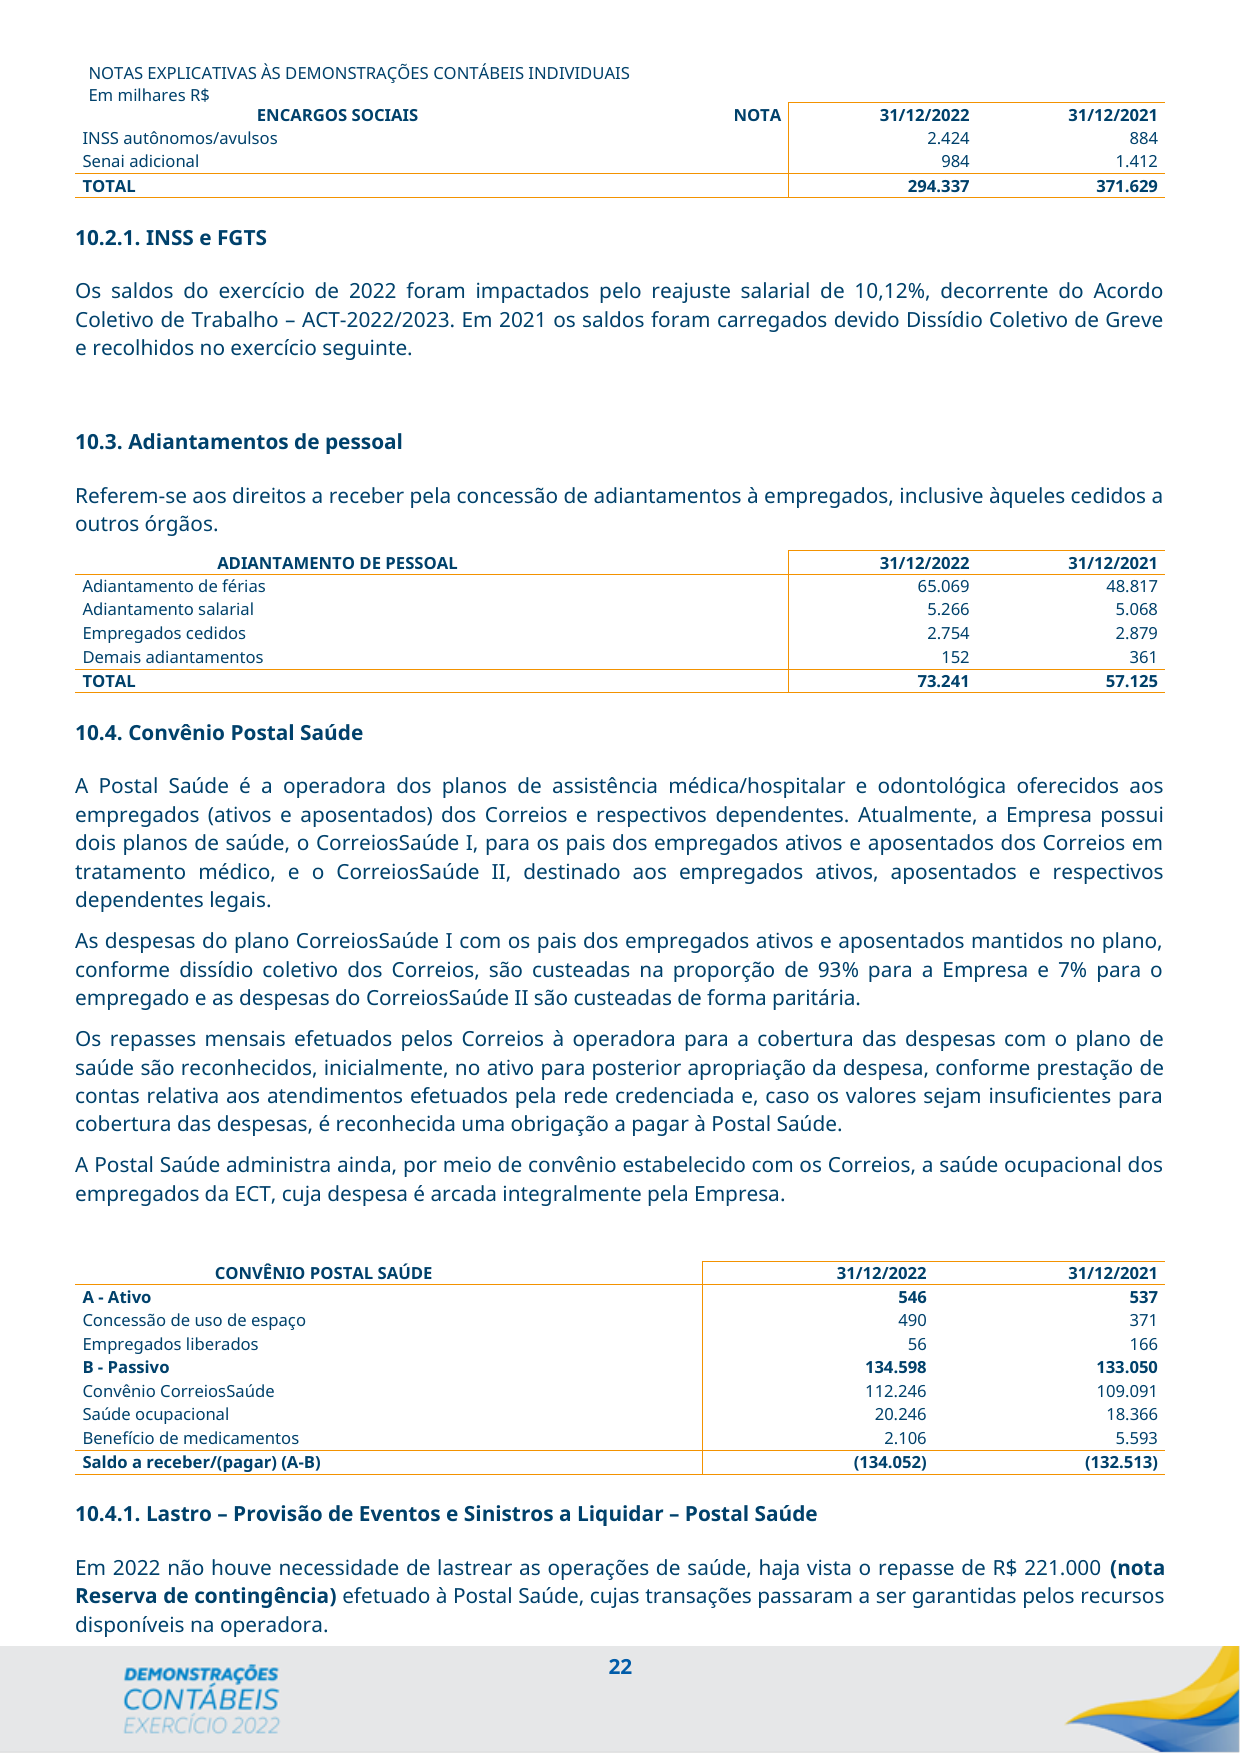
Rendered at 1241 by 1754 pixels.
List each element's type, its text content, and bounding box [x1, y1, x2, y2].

table_cell 112.246 [703, 1379, 934, 1403]
table_cell 48.817 [977, 575, 1165, 598]
table_cell 490 [703, 1308, 934, 1332]
table_header 31/12/2021 [977, 551, 1165, 574]
table_cell [572, 1379, 702, 1403]
table_cell Saldo a receber/(pagar) (A-B) [75, 1451, 572, 1473]
table_cell 984 [789, 150, 977, 173]
table_cell B - Passivo [75, 1355, 572, 1379]
table_header NOTA [600, 112, 788, 126]
table_cell Senai adicional [75, 150, 600, 173]
table_cell 109.091 [934, 1379, 1165, 1403]
table_cell Empregados cedidos [75, 621, 600, 645]
table_cell [600, 645, 788, 668]
text A Postal Saúde é a operadora dos planos de assistência médica/hospitalar e odontológica oferecidos aos empregados (ativos e aposentados) dos Correios e respectivos dependentes. Atualmente, a Empresa possui dois planos de saúde, o CorreiosSaúde I, para os pais dos empregados ativos e aposentados dos Correios em tratamento médico, e o CorreiosSaúde II, destinado aos empregados ativos, aposentados e respectivos dependentes legais. [75, 772, 1165, 914]
table_cell [572, 1403, 702, 1426]
table_cell Concessão de uso de espaço [75, 1308, 572, 1332]
table_cell [572, 1355, 702, 1379]
table_cell [572, 1285, 702, 1308]
table_cell 5.266 [789, 598, 977, 621]
text Em 2022 não houve necessidade de lastrear as operações de saúde, haja vista o repasse de R$ 221.000 (nota Reserva de contingência) efetuado à Postal Saúde, cujas transações passaram a ser garantidas pelos recursos disponíveis na operadora. [75, 1553, 1165, 1638]
table_cell 546 [703, 1285, 934, 1308]
text As despesas do plano CorreiosSaúde I com os pais dos empregados ativos e aposentados mantidos no plano, conforme dissídio coletivo dos Correios, são custeadas na proporção de 93% para a Empresa e 7% para o empregado e as despesas do CorreiosSaúde II são custeadas de forma paritária. [75, 926, 1165, 1012]
table_cell Saúde ocupacional [75, 1403, 572, 1426]
table_cell (134.052) [703, 1451, 934, 1473]
table_cell (132.513) [934, 1451, 1165, 1473]
table_cell 57.125 [977, 670, 1165, 692]
table_cell 166 [934, 1332, 1165, 1355]
table_cell [600, 670, 788, 692]
table_header [572, 1261, 702, 1284]
table_cell 73.241 [789, 670, 977, 692]
table_cell 133.050 [934, 1355, 1165, 1379]
table_header 31/12/2022 [789, 112, 977, 126]
table_cell 537 [934, 1285, 1165, 1308]
table_header 31/12/2021 [977, 112, 1165, 126]
table_cell A - Ativo [75, 1285, 572, 1308]
text Referem-se aos direitos a receber pela concessão de adiantamentos à empregados, inclusive àqueles cedidos a outros órgãos. [75, 481, 1165, 538]
table_cell [600, 150, 788, 173]
text Os repasses mensais efetuados pelos Correios à operadora para a cobertura das despesas com o plano de saúde são reconhecidos, inicialmente, no ativo para posterior apropriação da despesa, conforme prestação de contas relativa aos atendimentos efetuados pela rede credenciada e, caso os valores sejam insuficientes para cobertura das despesas, é reconhecida uma obrigação a pagar à Postal Saúde. [75, 1024, 1165, 1138]
text Os saldos do exercício de 2022 foram impactados pelo reajuste salarial de 10,12%, decorrente do Acordo Coletivo de Trabalho – ACT-2022/2023. Em 2021 os saldos foram carregados devido Dissídio Coletivo de Greve e recolhidos no exercício seguinte. [75, 276, 1165, 362]
table_header 31/12/2022 [703, 1262, 934, 1284]
table_header 31/12/2022 [789, 551, 977, 574]
list 10.3. Adiantamentos de pessoal [75, 427, 1165, 456]
table_cell 371 [934, 1308, 1165, 1332]
table_cell 294.337 [789, 174, 977, 197]
table_cell [572, 1451, 702, 1473]
table_cell 884 [977, 126, 1165, 149]
table_cell 18.366 [934, 1403, 1165, 1426]
table_cell Demais adiantamentos [75, 645, 600, 668]
table_cell 5.593 [934, 1426, 1165, 1450]
list 10.4. Convênio Postal Saúde [75, 718, 1165, 747]
table_cell 361 [977, 645, 1165, 668]
table_cell [600, 174, 788, 197]
picture [0, 1646, 1241, 1754]
table_cell [600, 575, 788, 598]
table_cell [572, 1308, 702, 1332]
table_cell Empregados liberados [75, 1332, 572, 1355]
table_cell 371.629 [977, 174, 1165, 197]
text A Postal Saúde administra ainda, por meio de convênio estabelecido com os Correios, a saúde ocupacional dos empregados da ECT, cuja despesa é arcada integralmente pela Empresa. [75, 1150, 1165, 1207]
table_cell TOTAL [75, 670, 600, 692]
table_cell Benefício de medicamentos [75, 1426, 572, 1450]
table_cell 2.424 [789, 126, 977, 149]
table_cell [600, 621, 788, 645]
table_header 31/12/2021 [934, 1262, 1165, 1284]
table_cell 20.246 [703, 1403, 934, 1426]
table_header ENCARGOS SOCIAIS [75, 112, 600, 126]
table_cell Adiantamento salarial [75, 598, 600, 621]
table_cell INSS autônomos/avulsos [75, 126, 600, 149]
table_cell Convênio CorreiosSaúde [75, 1379, 572, 1403]
table_cell 56 [703, 1332, 934, 1355]
table_cell [572, 1332, 702, 1355]
table_header [600, 550, 788, 574]
table_cell 65.069 [789, 575, 977, 598]
table_cell 134.598 [703, 1355, 934, 1379]
table_cell 1.412 [977, 150, 1165, 173]
table_cell [600, 598, 788, 621]
table_cell 152 [789, 645, 977, 668]
table_cell [572, 1426, 702, 1450]
table_cell [600, 126, 788, 149]
table_cell 2.879 [977, 621, 1165, 645]
table_cell 2.754 [789, 621, 977, 645]
table_cell Adiantamento de férias [75, 575, 600, 598]
table_cell 5.068 [977, 598, 1165, 621]
table_cell TOTAL [75, 174, 600, 197]
list 10.4.1. Lastro – Provisão de Eventos e Sinistros a Liquidar – Postal Saúde [75, 1499, 1165, 1528]
table_header ADIANTAMENTO DE PESSOAL [75, 550, 600, 574]
table_header CONVÊNIO POSTAL SAÚDE [75, 1261, 572, 1284]
list 10.2.1. INSS e FGTS [75, 223, 1165, 251]
table_cell 2.106 [703, 1426, 934, 1450]
